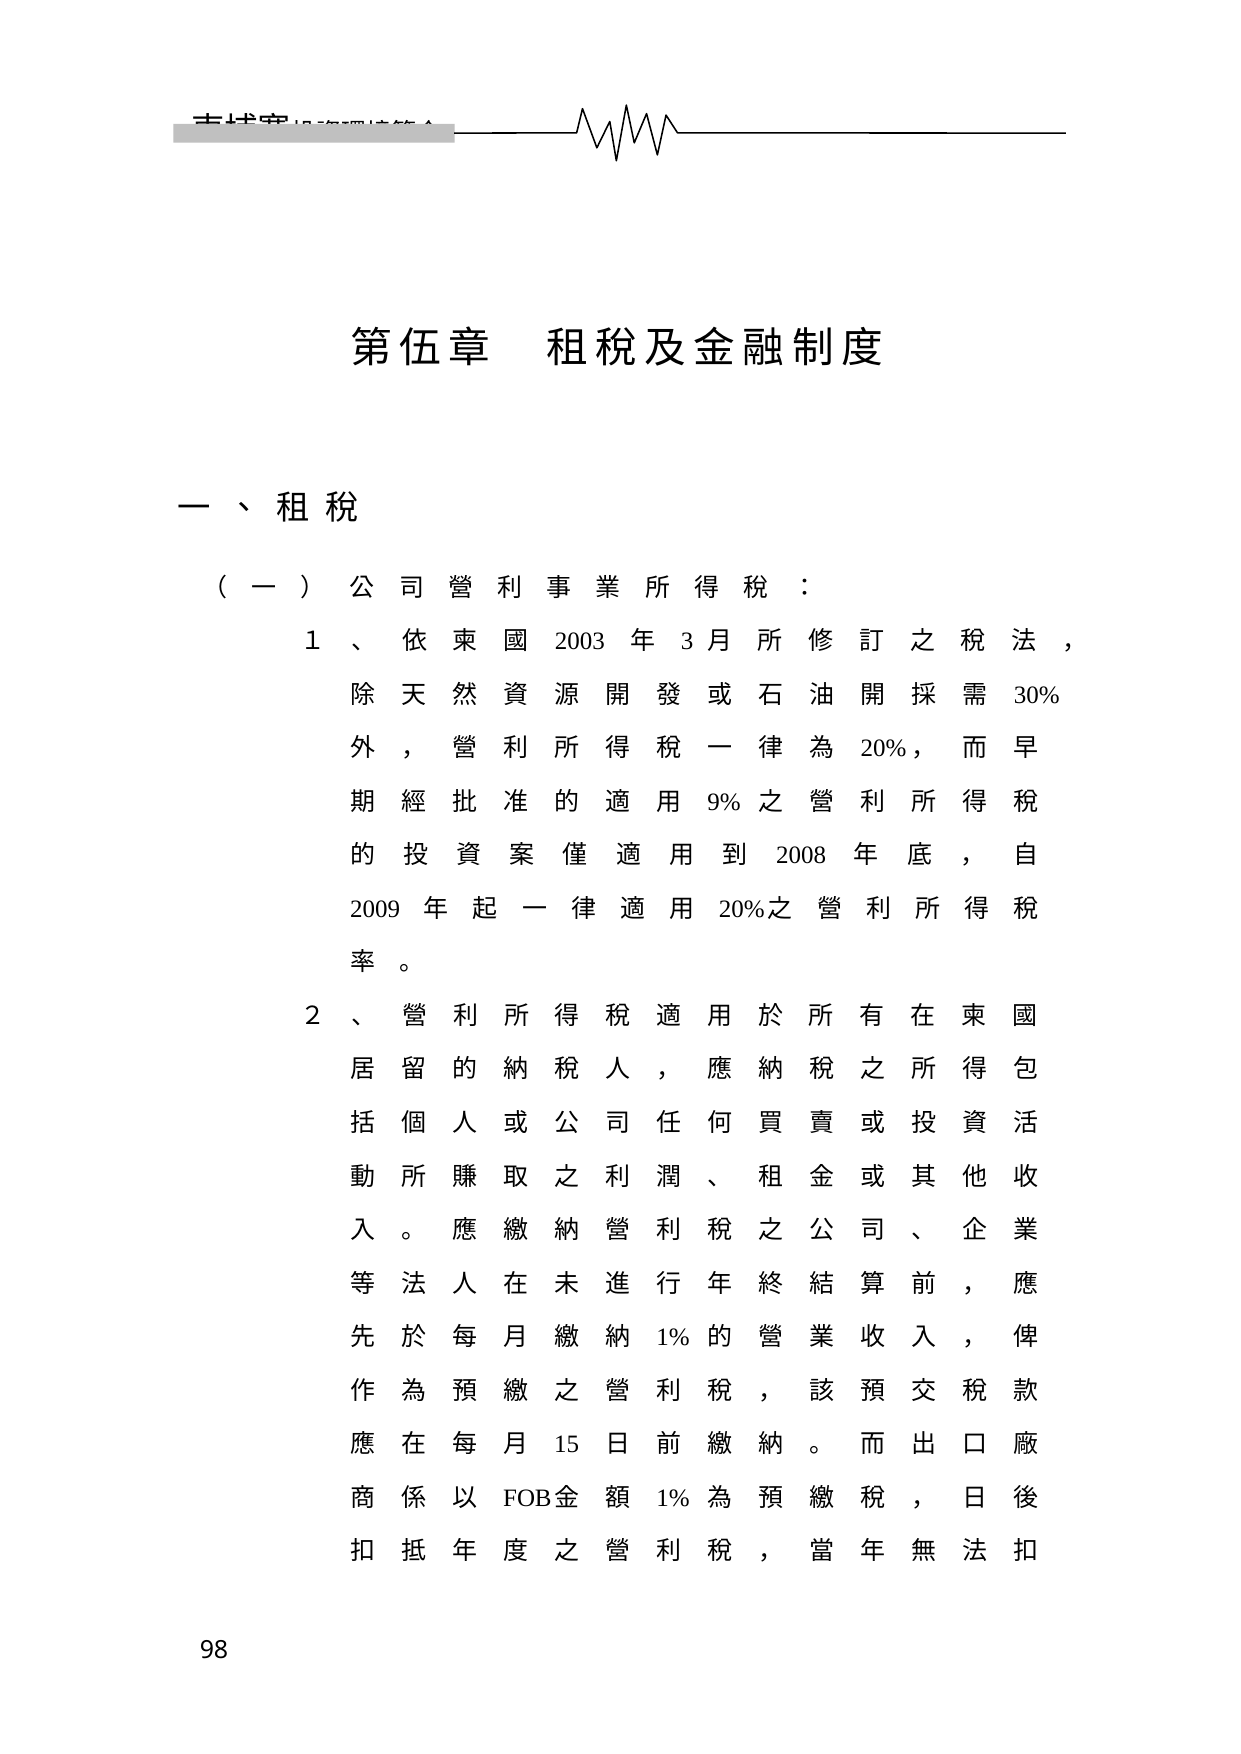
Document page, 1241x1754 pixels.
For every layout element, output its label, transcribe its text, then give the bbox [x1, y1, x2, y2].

text １、依柬國2003年3月所修訂之稅法，除天然資源開發或石油開採需30%外，營利所得稅一律為20%，而早期經批准的適用9%之營利所得稅的投資案僅適用到2008年底，自2009年起一律適用20%之營利所得稅率。 [276, 612, 1063, 987]
text ２、營利所得稅適用於所有在柬國居留的納稅人，應納稅之所得包括個人或公司任何買賣或投資活動所賺取之利潤、租金或其他收入。應繳納營利稅之公司、企業等法人在未進行年終結算前，應先於每月繳納1%的營業收入，俾作為預繳之營利稅，該預交稅款應在每月15日前繳納。而出口廠商係以FOB金額1%為預繳稅，日後扣抵年度之營利稅，當年無法扣 [276, 987, 1063, 1576]
text 第伍章 租稅及金融制度 [178, 291, 1063, 398]
text （一）公司營利事業所得稅： [202, 558, 1063, 612]
text 一、租稅 [178, 478, 1063, 532]
